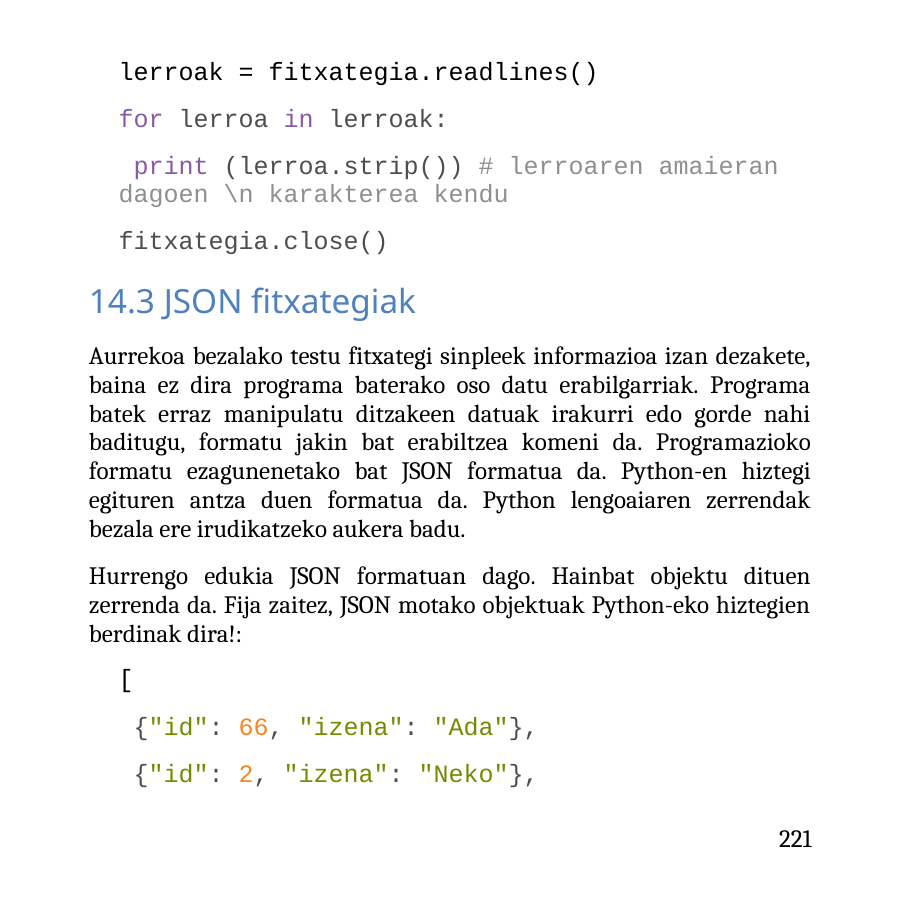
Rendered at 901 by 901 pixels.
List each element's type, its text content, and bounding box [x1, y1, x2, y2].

text {"id": 2, "izena": "Neko"}, [118, 761, 811, 789]
text for lerroa in lerroak: [118, 106, 811, 134]
text [ [118, 667, 811, 695]
text print (lerroa.strip()) # lerroaren amaieran dagoen \n karakterea kendu [118, 153, 811, 210]
text {"id": 66, "izena": "Ada"}, [118, 714, 811, 742]
text Aurrekoa bezalako testu fitxategi sinpleek informazioa izan dezakete, baina ez dira programa baterako oso datu erabilgarriak. Programa batek erraz manipulatu ditzakeen datuak irakurri edo gorde nahi baditugu, formatu jakin bat erabiltzea komeni da. Programazioko formatu ezagunenetako bat JSON formatua da. Python-en hiztegi egituren antza duen formatua da. Python lengoaiaren zerrendak bezala ere irudikatzeko aukera badu. [89, 342, 811, 543]
subtitle JSON fitxategiak [89, 278, 811, 323]
text lerroak = fitxategia.readlines() [118, 59, 811, 87]
text Hurrengo edukia JSON formatuan dago. Hainbat objektu dituen zerrenda da. Fija zaitez, JSON motako objektuak Python-eko hiztegien berdinak dira!: [89, 562, 811, 648]
text fitxategia.close() [118, 229, 811, 257]
